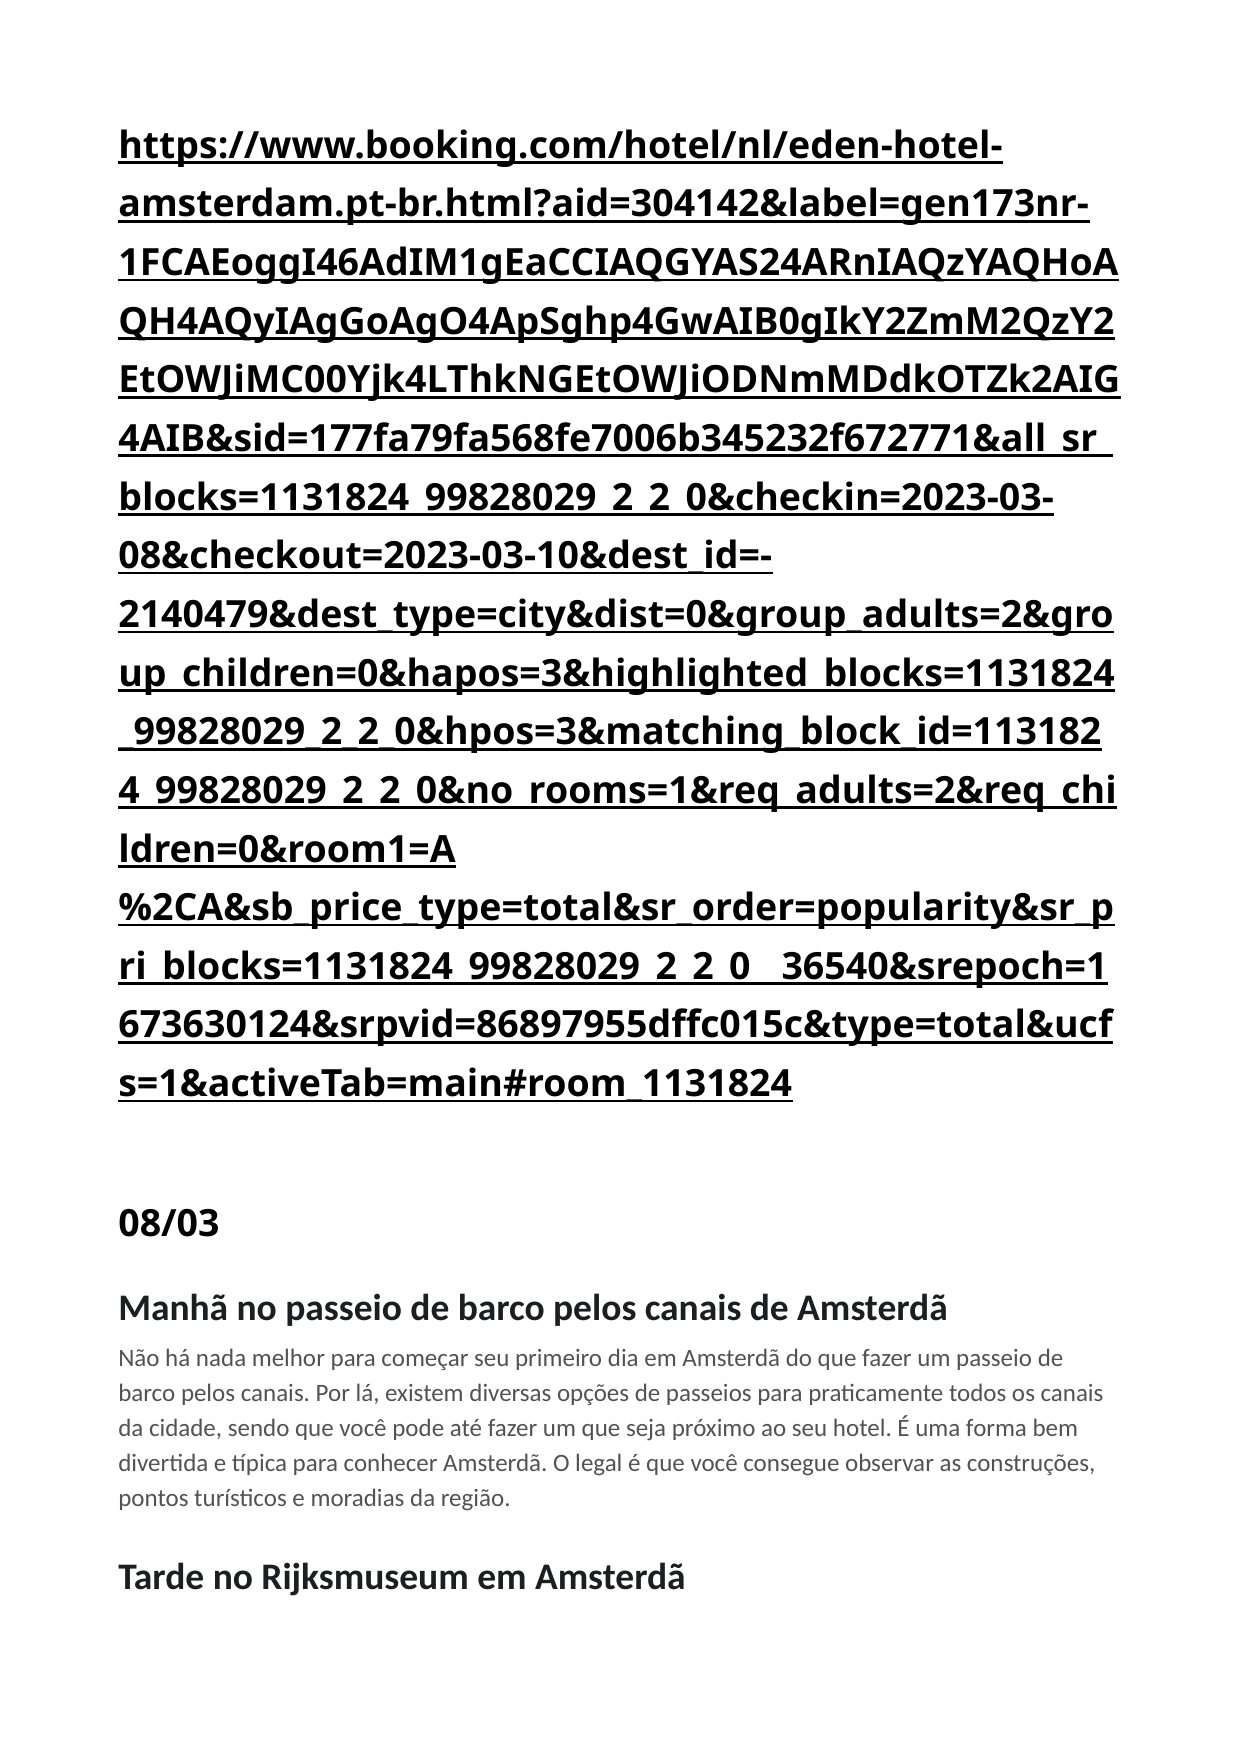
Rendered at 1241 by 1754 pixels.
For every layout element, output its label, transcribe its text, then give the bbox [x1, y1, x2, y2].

text 08/03 [118, 1196, 1122, 1247]
text Tarde no Rijksmuseum em Amsterdã [118, 1518, 1122, 1599]
subtitle Manhã no passeio de barco pelos canais de Amsterdã [118, 1284, 1122, 1330]
text Não há nada melhor para começar seu primeiro dia em Amsterdã do que fazer um passeio de barco pelos canais. Por lá, existem diversas opções de passeios para praticamente todos os canais da cidade, sendo que você pode até fazer um que seja próximo ao seu hotel. É uma forma bem divertida e típica para conhecer Amsterdã. O legal é que você consegue observar as construções, pontos turísticos e moradias da região. [118, 1343, 1122, 1513]
text https://www.booking.com/hotel/nl/eden-hotel-amsterdam.pt-br.html?aid=304142&label=gen173nr-1FCAEoggI46AdIM1gEaCCIAQGYAS24ARnIAQzYAQHoAQH4AQyIAgGoAgO4ApSghp4GwAIB0gIkY2ZmM2QzY2EtOWJiMC00Yjk4LThkNGEtOWJiODNmMDdkOTZk2AIG4AIB&sid=177fa79fa568fe7006b345232f672771&all_sr_blocks=1131824_99828029_2_2_0&checkin=2023-03-08&checkout=2023-03-10&dest_id=-2140479&dest_type=city&dist=0&group_adults=2&group_children=0&hapos=3&highlighted_blocks=1131824_99828029_2_2_0&hpos=3&matching_block_id=1131824_99828029_2_2_0&no_rooms=1&req_adults=2&req_children=0&room1=A%2CA&sb_price_type=total&sr_order=popularity&sr_pri_blocks=1131824_99828029_2_2_0__36540&srepoch=1673630124&srpvid=86897955dffc015c&type=total&ucfs=1&activeTab=main#room_1131824 [118, 118, 1122, 1107]
